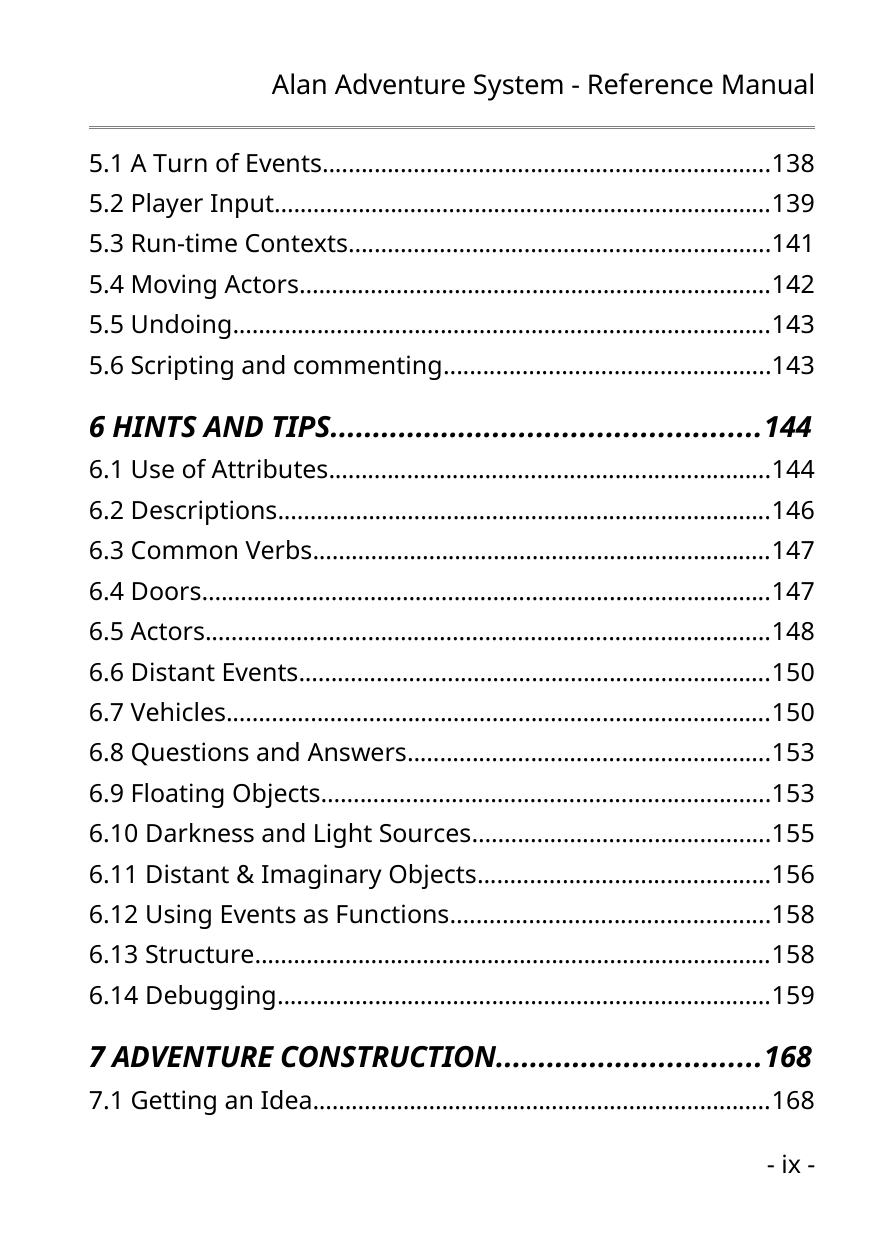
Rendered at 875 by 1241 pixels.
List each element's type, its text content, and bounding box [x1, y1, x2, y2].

text 6.6 Distant Events 150 [88, 654, 815, 688]
text 6.9 Floating Objects 153 [88, 776, 815, 810]
text 6.14 Debugging 159 [88, 978, 815, 1012]
text 6.2 Descriptions 146 [88, 493, 815, 527]
text 5.2 Player Input 139 [88, 186, 815, 220]
text 5.4 Moving Actors 142 [88, 267, 815, 301]
text 6.12 Using Events as Functions 158 [88, 897, 815, 931]
text 6 Hints And Tips 144 [88, 407, 815, 446]
text 6.1 Use of Attributes 144 [88, 452, 815, 486]
text 6.7 Vehicles 150 [88, 695, 815, 729]
text 6.8 Questions and Answers 153 [88, 735, 815, 769]
text 5.5 Undoing 143 [88, 307, 815, 341]
text 5.1 A Turn of Events 138 [88, 146, 815, 179]
text 6.5 Actors 148 [88, 614, 815, 648]
text 7.1 Getting an Idea 168 [88, 1083, 815, 1117]
text 5.3 Run-time Contexts 141 [88, 226, 815, 260]
text 6.4 Doors 147 [88, 574, 815, 608]
text 7 Adventure Construction 168 [88, 1037, 815, 1076]
text 6.10 Darkness and Light Sources 155 [88, 816, 815, 850]
text 6.11 Distant & Imaginary Objects 156 [88, 857, 815, 891]
text 5.6 Scripting and commenting 143 [88, 348, 815, 382]
text 6.13 Structure 158 [88, 937, 815, 971]
text 6.3 Common Verbs 147 [88, 533, 815, 567]
